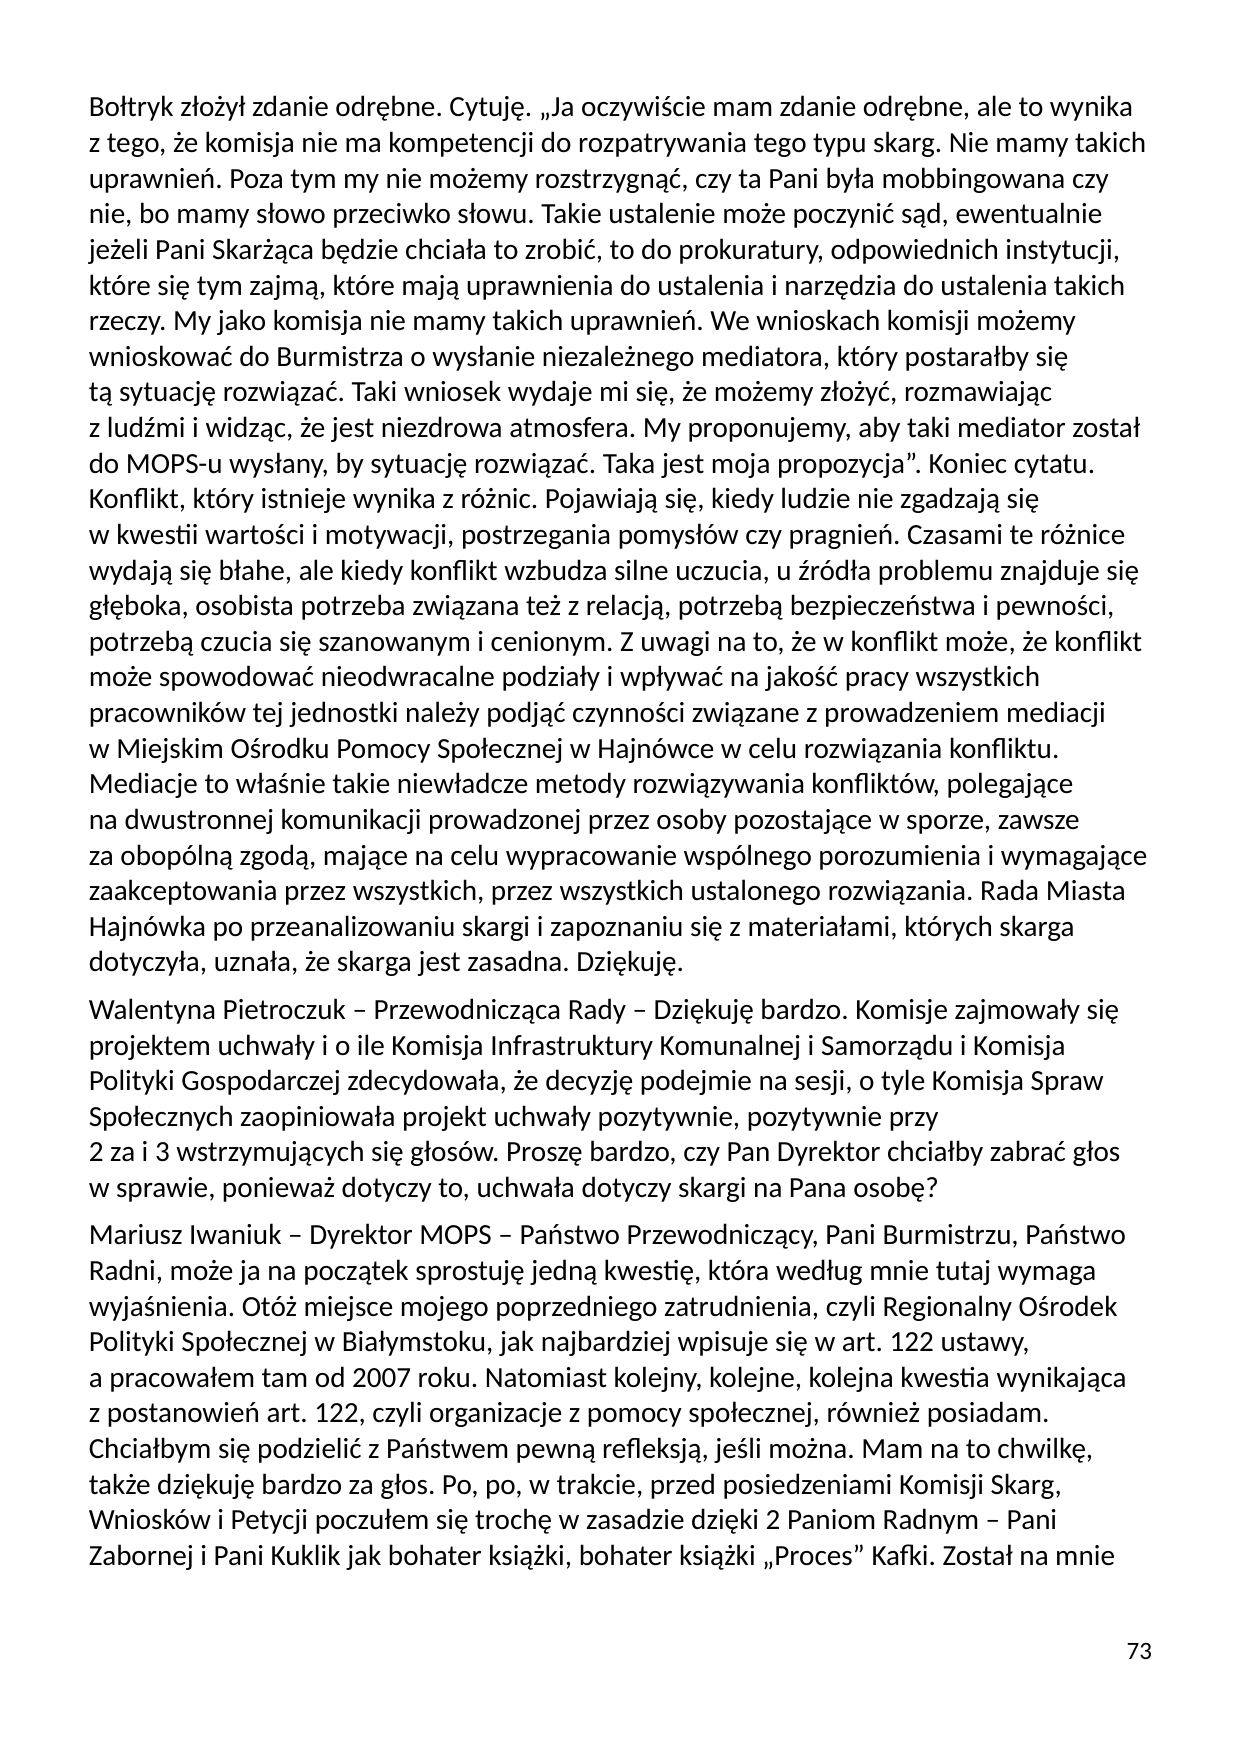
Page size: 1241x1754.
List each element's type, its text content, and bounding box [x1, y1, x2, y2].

text Mariusz Iwaniuk – Dyrektor MOPS – Państwo Przewodniczący, Pani Burmistrzu, Państwo Radni, może ja na początek sprostuję jedną kwestię, która według mnie tutaj wymaga wyjaśnienia. Otóż miejsce mojego poprzedniego zatrudnienia, czyli Regionalny Ośrodek Polityki Społecznej w Białymstoku, jak najbardziej wpisuje się w art. 122 ustawy, a pracowałem tam od 2007 roku. Natomiast kolejny, kolejne, kolejna kwestia wynikająca z postanowień art. 122, czyli organizacje z pomocy społecznej, również posiadam. Chciałbym się podzielić z Państwem pewną refleksją, jeśli można. Mam na to chwilkę, także dziękuję bardzo za głos. Po, po, w trakcie, przed posiedzeniami Komisji Skarg, Wniosków i Petycji poczułem się trochę w zasadzie dzięki 2 Paniom Radnym – Pani Zabornej i Pani Kuklik jak bohater książki, bohater książki „Proces” Kafki. Został na mnie [88, 1216, 1152, 1573]
text Walentyna Pietroczuk – Przewodnicząca Rady – Dziękuję bardzo. Komisje zajmowały się projektem uchwały i o ile Komisja Infrastruktury Komunalnej i Samorządu i Komisja Polityki Gospodarczej zdecydowała, że decyzję podejmie na sesji, o tyle Komisja Spraw Społecznych zaopiniowała projekt uchwały pozytywnie, pozytywnie przy 2 za i 3 wstrzymujących się głosów. Proszę bardzo, czy Pan Dyrektor chciałby zabrać głos w sprawie, ponieważ dotyczy to, uchwała dotyczy skargi na Pana osobę? [88, 991, 1152, 1205]
text Bołtryk złożył zdanie odrębne. Cytuję. „Ja oczywiście mam zdanie odrębne, ale to wynika z tego, że komisja nie ma kompetencji do rozpatrywania tego typu skarg. Nie mamy takich uprawnień. Poza tym my nie możemy rozstrzygnąć, czy ta Pani była mobbingowana czy nie, bo mamy słowo przeciwko słowu. Takie ustalenie może poczynić sąd, ewentualnie jeżeli Pani Skarżąca będzie chciała to zrobić, to do prokuratury, odpowiednich instytucji, które się tym zajmą, które mają uprawnienia do ustalenia i narzędzia do ustalenia takich rzeczy. My jako komisja nie mamy takich uprawnień. We wnioskach komisji możemy wnioskować do Burmistrza o wysłanie niezależnego mediatora, który postarałby się tą sytuację rozwiązać. Taki wniosek wydaje mi się, że możemy złożyć, rozmawiając z ludźmi i widząc, że jest niezdrowa atmosfera. My proponujemy, aby taki mediator został do MOPS-u wysłany, by sytuację rozwiązać. Taka jest moja propozycja”. Koniec cytatu. Konflikt, który istnieje wynika z różnic. Pojawiają się, kiedy ludzie nie zgadzają się w kwestii wartości i motywacji, postrzegania pomysłów czy pragnień. Czasami te różnice wydają się błahe, ale kiedy konflikt wzbudza silne uczucia, u źródła problemu znajduje się głęboka, osobista potrzeba związana też z relacją, potrzebą bezpieczeństwa i pewności, potrzebą czucia się szanowanym i cenionym. Z uwagi na to, że w konflikt może, że konflikt może spowodować nieodwracalne podziały i wpływać na jakość pracy wszystkich pracowników tej jednostki należy podjąć czynności związane z prowadzeniem mediacji w Miejskim Ośrodku Pomocy Społecznej w Hajnówce w celu rozwiązania konfliktu. Mediacje to właśnie takie niewładcze metody rozwiązywania konfliktów, polegające na dwustronnej komunikacji prowadzonej przez osoby pozostające w sporze, zawsze za obopólną zgodą, mające na celu wypracowanie wspólnego porozumienia i wymagające zaakceptowania przez wszystkich, przez wszystkich ustalonego rozwiązania. Rada Miasta Hajnówka po przeanalizowaniu skargi i zapoznaniu się z materiałami, których skarga dotyczyła, uznała, że skarga jest zasadna. Dziękuję. [88, 88, 1152, 979]
